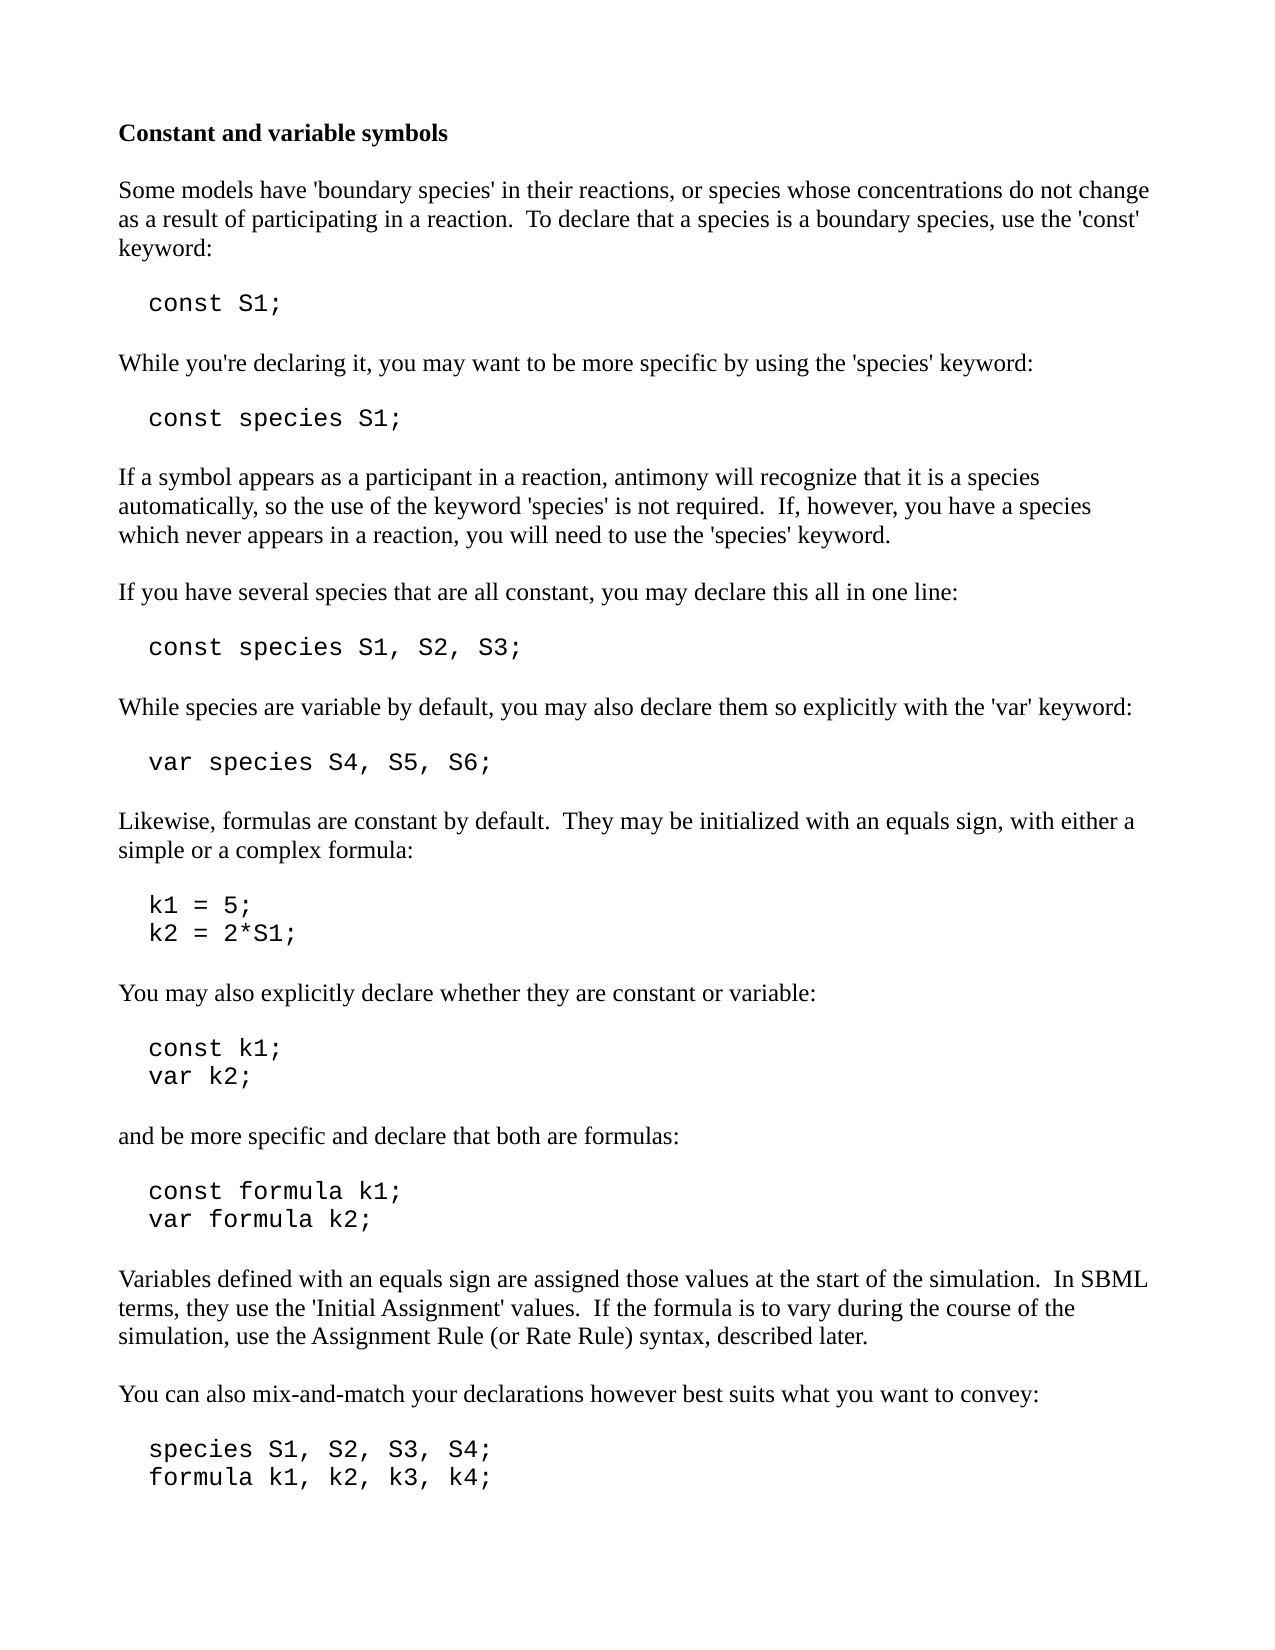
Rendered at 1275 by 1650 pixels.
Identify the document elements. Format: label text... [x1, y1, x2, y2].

text const formula k1; [118, 1178, 1157, 1207]
text You may also explicitly declare whether they are constant or variable: [118, 978, 1157, 1007]
text var k2; [118, 1064, 1157, 1092]
text If you have several species that are all constant, you may declare this all in one line: [118, 577, 1157, 606]
text const k1; [118, 1036, 1157, 1064]
text Variables defined with an equals sign are assigned those values at the start of the simulation. In SBML terms, they use the 'Initial Assignment' values. If the formula is to vary during the course of the simulation, use the Assignment Rule (or Rate Rule) syntax, described later. [118, 1264, 1157, 1350]
text k1 = 5; [118, 893, 1157, 921]
text You can also mix-and-match your declarations however best suits what you want to convey: [118, 1379, 1157, 1408]
text var formula k2; [118, 1207, 1157, 1235]
text var species S4, S5, S6; [118, 749, 1157, 778]
text const species S1; [118, 405, 1157, 433]
text formula k1, k2, k3, k4; [118, 1465, 1157, 1493]
text const species S1, S2, S3; [118, 635, 1157, 663]
text species S1, S2, S3, S4; [118, 1436, 1157, 1465]
text const S1; [118, 291, 1157, 319]
text While you're declaring it, you may want to be more specific by using the 'species' keyword: [118, 348, 1157, 376]
text Constant and variable symbols [118, 118, 1157, 147]
text While species are variable by default, you may also declare them so explicitly with the 'var' keyword: [118, 692, 1157, 721]
text Likewise, formulas are constant by default. They may be initialized with an equals sign, with either a simple or a complex formula: [118, 806, 1157, 864]
text and be more specific and declare that both are formulas: [118, 1121, 1157, 1150]
text Some models have 'boundary species' in their reactions, or species whose concentrations do not change as a result of participating in a reaction. To declare that a species is a boundary species, use the 'const' keyword: [118, 176, 1157, 262]
text If a symbol appears as a participant in a reaction, antimony will recognize that it is a species automatically, so the use of the keyword 'species' is not required. If, however, you have a species which never appears in a reaction, you will need to use the 'species' keyword. [118, 462, 1157, 548]
text k2 = 2*S1; [118, 921, 1157, 949]
